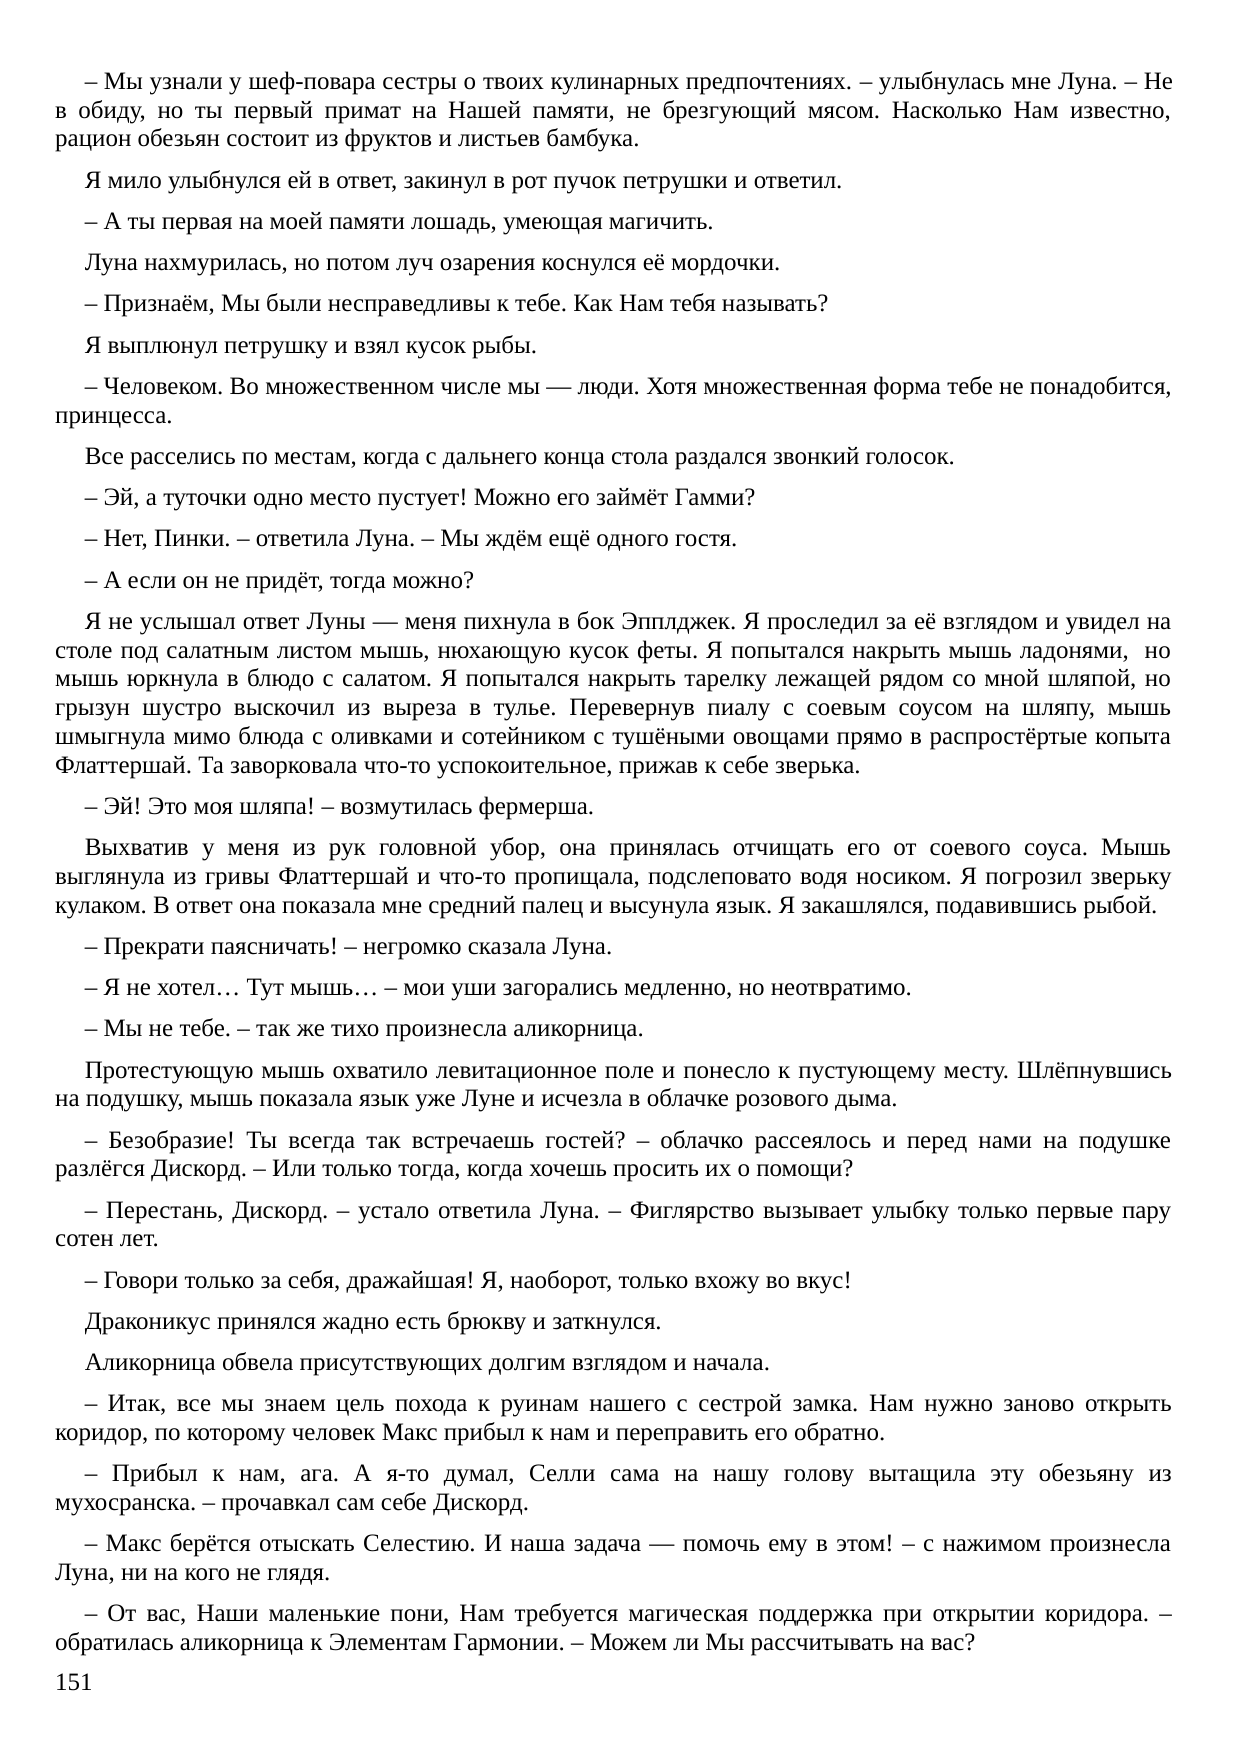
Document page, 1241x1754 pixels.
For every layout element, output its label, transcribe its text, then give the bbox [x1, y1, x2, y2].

text – Перестань, Дискорд. – устало ответила Луна. – Фиглярство вызывает улыбку только первые пару сотен лет. [55, 1195, 1173, 1252]
text Драконикус принялся жадно есть брюкву и заткнулся. [55, 1306, 1173, 1335]
text – Признаём, Мы были несправедливы к тебе. Как Нам тебя называть? [55, 288, 1173, 317]
text – Эй! Это моя шляпа! – возмутилась фермерша. [55, 791, 1173, 820]
text – А ты первая на моей памяти лошадь, умеющая магичить. [55, 206, 1173, 235]
text Луна нахмурилась, но потом луч озарения коснулся её мордочки. [55, 247, 1173, 276]
text Выхватив у меня из рук головной убор, она принялась отчищать его от соевого соуса. Мышь выглянула из гривы Флаттершай и что-то пропищала, подслеповато водя носиком. Я погрозил зверьку кулаком. В ответ она показала мне средний палец и высунула язык. Я закашлялся, подавившись рыбой. [55, 832, 1173, 918]
text – Человеком. Во множественном числе мы — люди. Хотя множественная форма тебе не понадобится, принцесса. [55, 371, 1173, 428]
text Все расселись по местам, когда с дальнего конца стола раздался звонкий голосок. [55, 441, 1173, 470]
text – Макс берётся отыскать Селестию. И наша задача — помочь ему в этом! – с нажимом произнесла Луна, ни на кого не глядя. [55, 1528, 1173, 1586]
text – От вас, Наши маленькие пони, Нам требуется магическая поддержка при открытии коридора. – обратилась аликорница к Элементам Гармонии. – Можем ли Мы рассчитывать на вас? [55, 1598, 1173, 1656]
text – Мы не тебе. – так же тихо произнесла аликорница. [55, 1013, 1173, 1042]
text Аликорница обвела присутствующих долгим взглядом и начала. [55, 1347, 1173, 1376]
text Я не услышал ответ Луны — меня пихнула в бок Эпплджек. Я проследил за её взглядом и увидел на столе под салатным листом мышь, нюхающую кусок феты. Я попытался накрыть мышь ладонями, но мышь юркнула в блюдо с салатом. Я попытался накрыть тарелку лежащей рядом со мной шляпой, но грызун шустро выскочил из выреза в тулье. Перевернув пиалу с соевым соусом на шляпу, мышь шмыгнула мимо блюда с оливками и сотейником с тушёными овощами прямо в распростёртые копыта Флаттершай. Та заворковала что-то успокоительное, прижав к себе зверька. [55, 606, 1173, 778]
text – Говори только за себя, дражайшая! Я, наоборот, только вхожу во вкус! [55, 1265, 1173, 1293]
text – Итак, все мы знаем цель похода к руинам нашего с сестрой замка. Нам нужно заново открыть коридор, по которому человек Макс прибыл к нам и переправить его обратно. [55, 1388, 1173, 1446]
text – Нет, Пинки. – ответила Луна. – Мы ждём ещё одного гостя. [55, 523, 1173, 552]
text Я выплюнул петрушку и взял кусок рыбы. [55, 330, 1173, 358]
text – Прекрати паясничать! – негромко сказала Луна. [55, 931, 1173, 960]
text – А если он не придёт, тогда можно? [55, 565, 1173, 593]
text Протестующую мышь охватило левитационное поле и понесло к пустующему месту. Шлёпнувшись на подушку, мышь показала язык уже Луне и исчезла в облачке розового дыма. [55, 1055, 1173, 1112]
text – Я не хотел… Тут мышь… – мои уши загорались медленно, но неотвратимо. [55, 972, 1173, 1001]
text – Прибыл к нам, ага. А я-то думал, Селли сама на нашу голову вытащила эту обезьяну из мухосранска. – прочавкал сам себе Дискорд. [55, 1458, 1173, 1516]
text – Безобразие! Ты всегда так встречаешь гостей? – облачко рассеялось и перед нами на подушке разлёгся Дискорд. – Или только тогда, когда хочешь просить их о помощи? [55, 1125, 1173, 1182]
text – Эй, а туточки одно место пустует! Можно его займёт Гамми? [55, 482, 1173, 511]
text – Мы узнали у шеф-повара сестры о твоих кулинарных предпочтениях. – улыбнулась мне Луна. – Не в обиду, но ты первый примат на Нашей памяти, не брезгующий мясом. Насколько Нам известно, рацион обезьян состоит из фруктов и листьев бамбука. [55, 66, 1173, 152]
text Я мило улыбнулся ей в ответ, закинул в рот пучок петрушки и ответил. [55, 165, 1173, 193]
